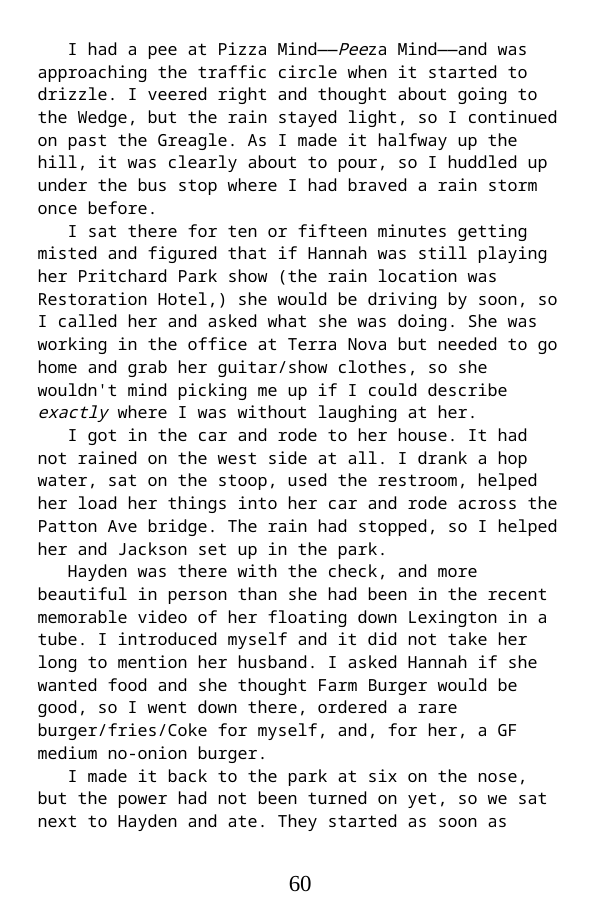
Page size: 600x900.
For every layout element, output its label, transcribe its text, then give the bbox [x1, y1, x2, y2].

text I made it back to the park at six on the nose, but the power had not been turned on yet, so we sat next to Hayden and ate. They started as soon as [37, 764, 562, 832]
text I got in the car and rode to her house. It had not rained on the west side at all. I drank a hop water, sat on the stoop, used the restroom, helped her load her things into her car and rode across the Patton Ave bridge. The rain had stopped, so I helped her and Jackson set up in the park. [37, 423, 562, 560]
text I had a pee at Pizza Mind——Peeza Mind——and was approaching the traffic circle when it started to drizzle. I veered right and thought about going to the Wedge, but the rain stayed light, so I continued on past the Greagle. As I made it halfway up the hill, it was clearly about to pour, so I huddled up under the bus stop where I had braved a rain storm once before. [37, 37, 562, 219]
text Hayden was there with the check, and more beautiful in person than she had been in the recent memorable video of her floating down Lexington in a tube. I introduced myself and it did not take her long to mention her husband. I asked Hannah if she wanted food and she thought Farm Burger would be good, so I went down there, ordered a rare burger/fries/Coke for myself, and, for her, a GF medium no-onion burger. [37, 560, 562, 764]
text I sat there for ten or fifteen minutes getting misted and figured that if Hannah was still playing her Pritchard Park show (the rain location was Restoration Hotel,) she would be driving by soon, so I called her and asked what she was doing. She was working in the office at Terra Nova but needed to go home and grab her guitar/show clothes, so she wouldn't mind picking me up if I could describe exactly where I was without laughing at her. [37, 219, 562, 423]
